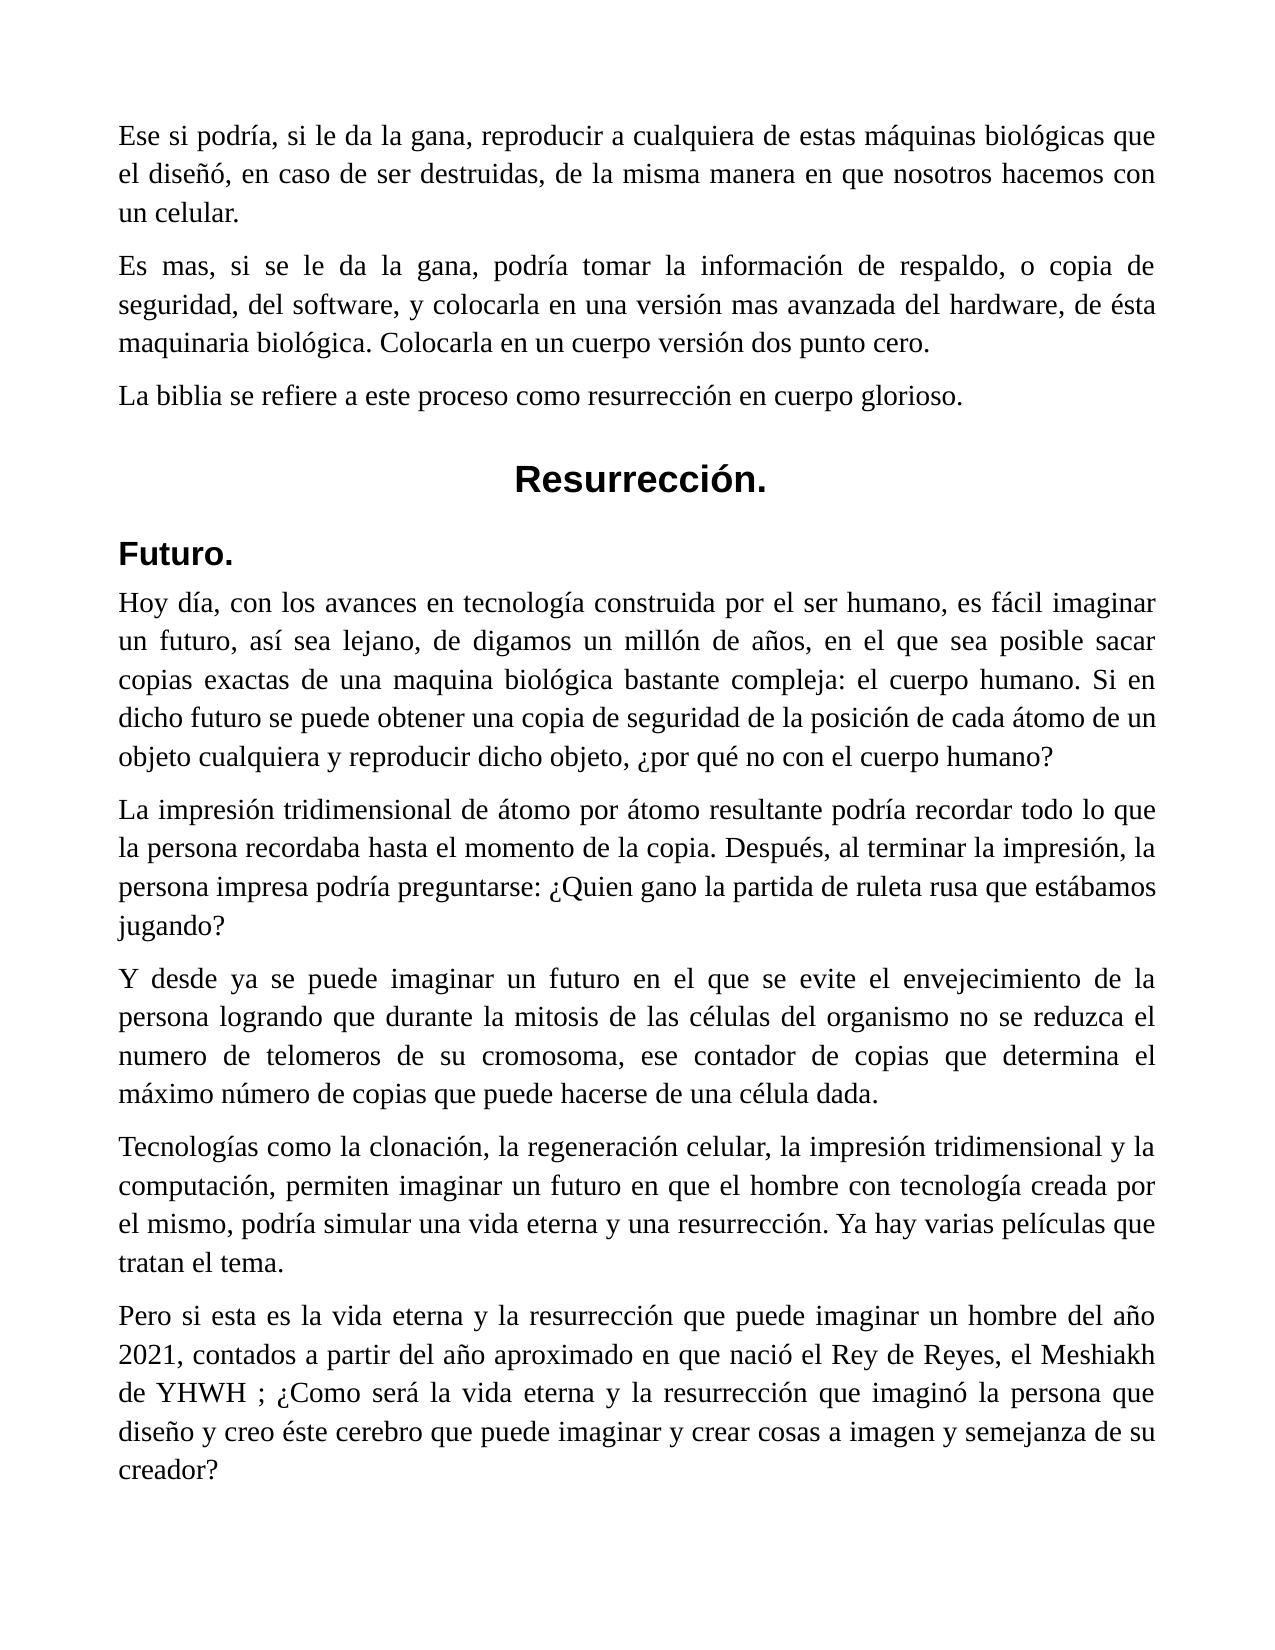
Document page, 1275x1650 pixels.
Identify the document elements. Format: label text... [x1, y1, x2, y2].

text La impresión tridimensional de átomo por átomo resultante podría recordar todo lo que la persona recordaba hasta el momento de la copia. Después, al terminar la impresión, la persona impresa podría preguntarse: ¿Quien gano la partida de ruleta rusa que estábamos jugando? [118, 792, 1157, 941]
text Ese si podría, si le da la gana, reproducir a cualquiera de estas máquinas biológicas que el diseñó, en caso de ser destruidas, de la misma manera en que nosotros hacemos con un celular. [118, 118, 1157, 229]
text La biblia se refiere a este proceso como resurrección en cuerpo glorioso. [118, 378, 1157, 412]
text Pero si esta es la vida eterna y la resurrección que puede imaginar un hombre del año 2021, contados a partir del año aproximado en que nació el Rey de Reyes, el Meshiakh de YHWH ; ¿Como será la vida eterna y la resurrección que imaginó la persona que diseño y creo éste cerebro que puede imaginar y crear cosas a imagen y semejanza de su creador? [118, 1298, 1157, 1486]
subtitle Resurrección. [124, 457, 1157, 500]
text Es mas, si se le da la gana, podría tomar la información de respaldo, o copia de seguridad, del software, y colocarla en una versión mas avanzada del hardware, de ésta maquinaria biológica. Colocarla en un cuerpo versión dos punto cero. [118, 248, 1157, 359]
text Y desde ya se puede imaginar un futuro en el que se evite el envejecimiento de la persona logrando que durante la mitosis de las células del organismo no se reduzca el numero de telomeros de su cromosoma, ese contador de copias que determina el máximo número de copias que puede hacerse de una célula dada. [118, 961, 1157, 1110]
text Tecnologías como la clonación, la regeneración celular, la impresión tridimensional y la computación, permiten imaginar un futuro en que el hombre con tecnología creada por el mismo, podría simular una vida eterna y una resurrección. Ya hay varias películas que tratan el tema. [118, 1129, 1157, 1279]
text Hoy día, con los avances en tecnología construida por el ser humano, es fácil imaginar un futuro, así sea lejano, de digamos un millón de años, en el que sea posible sacar copias exactas de una maquina biológica bastante compleja: el cuerpo humano. Si en dicho futuro se puede obtener una copia de seguridad de la posición de cada átomo de un objeto cualquiera y reproducir dicho objeto, ¿por qué no con el cuerpo humano? [118, 585, 1157, 772]
subtitle Futuro. [118, 534, 1157, 572]
